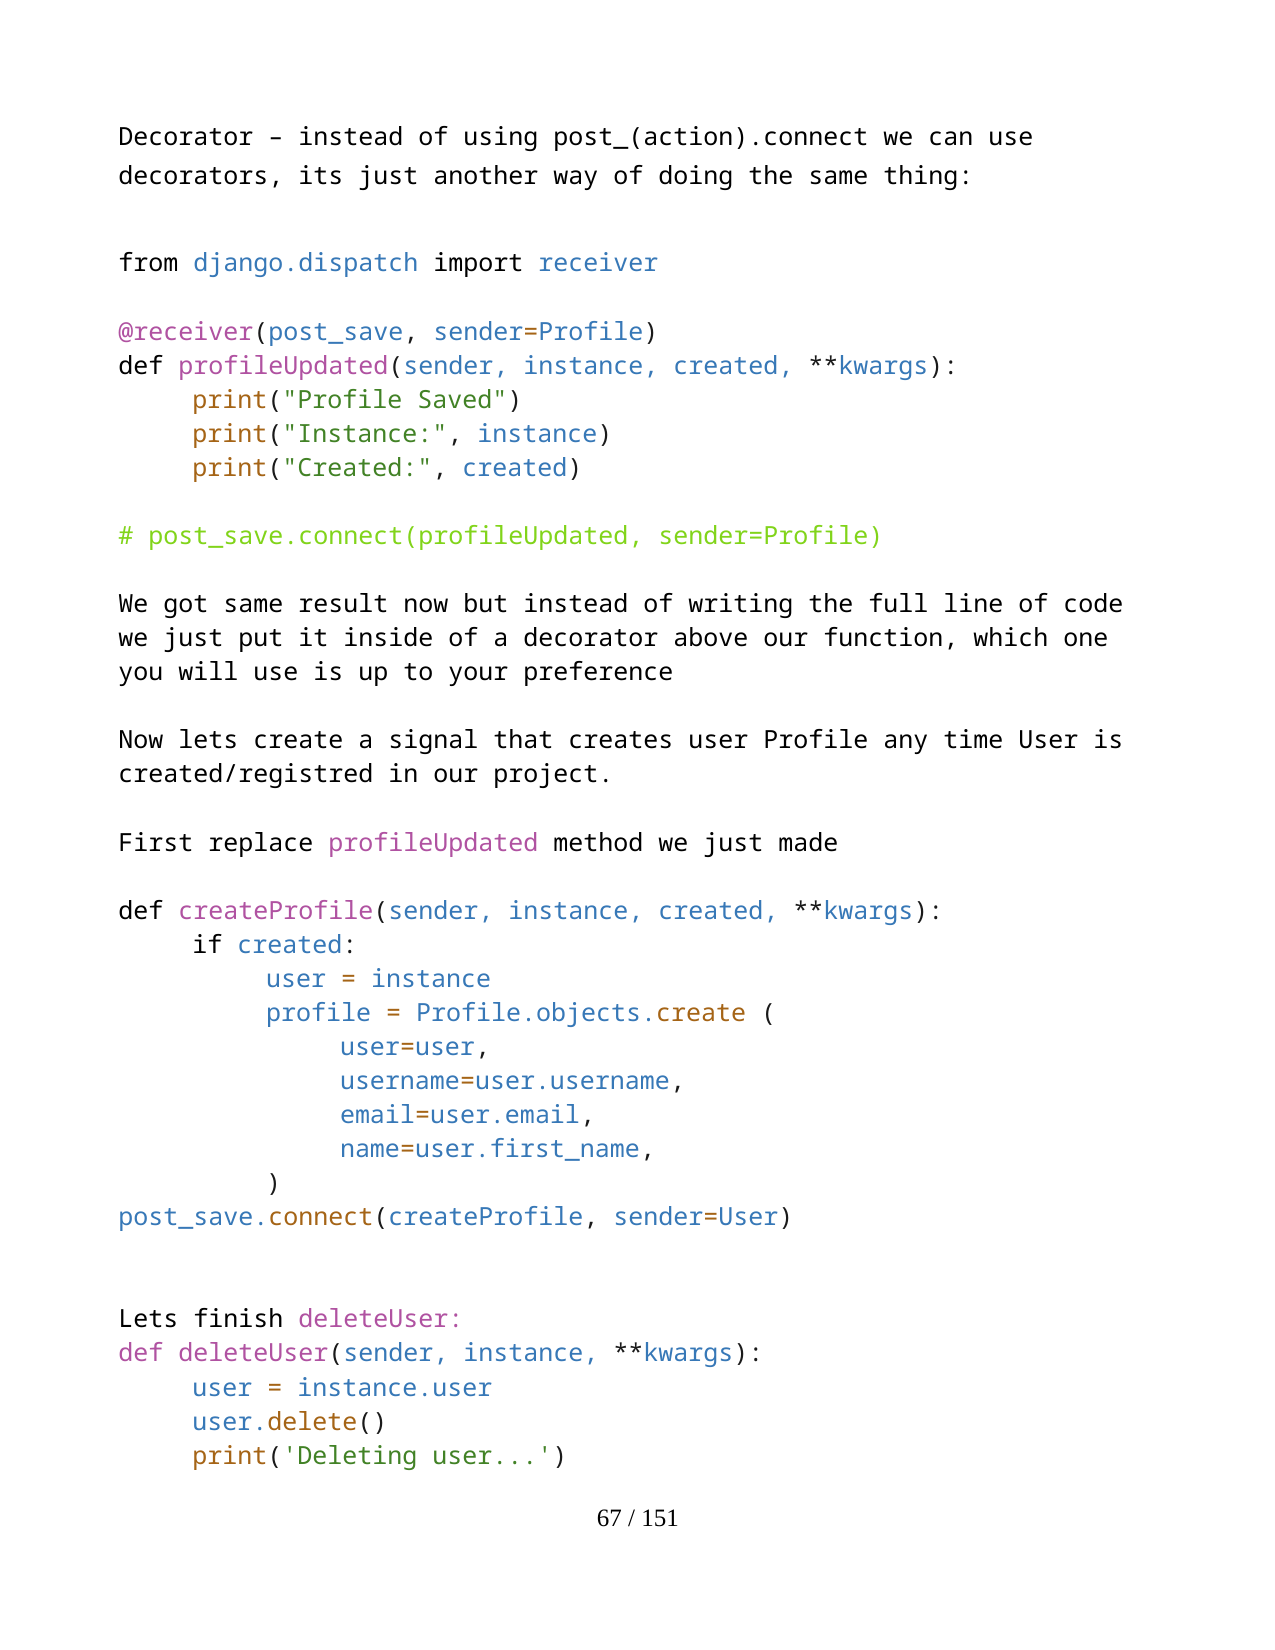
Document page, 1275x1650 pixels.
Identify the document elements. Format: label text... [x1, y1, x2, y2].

text First replace profileUpdated method we just made [118, 824, 1157, 858]
text def createProfile(sender, instance, created, **kwargs): [118, 892, 1157, 926]
text print("Profile Saved") [118, 381, 1157, 415]
text print("Created:", created) [118, 449, 1157, 483]
text @receiver(post_save, sender=Profile) [118, 313, 1157, 347]
text def profileUpdated(sender, instance, created, **kwargs): [118, 347, 1157, 381]
text if created: [118, 926, 1157, 960]
text profile = Profile.objects.create ( [118, 994, 1157, 1028]
text user.delete() [118, 1403, 1157, 1437]
text user=user, [118, 1028, 1157, 1063]
text user = instance.user [118, 1369, 1157, 1403]
text # post_save.connect(profileUpdated, sender=Profile) [118, 518, 1157, 552]
text def deleteUser(sender, instance, **kwargs): [118, 1335, 1157, 1369]
text email=user.email, [118, 1097, 1157, 1131]
text ) [118, 1165, 1157, 1199]
text Decorator – instead of using post_(action).connect we can use decorators, its just another way of doing the same thing: [118, 118, 1157, 191]
text name=user.first_name, [118, 1131, 1157, 1165]
text We got same result now but instead of writing the full line of code we just put it inside of a decorator above our function, which one you will use is up to your preference [118, 586, 1157, 688]
text user = instance [118, 960, 1157, 994]
text from django.dispatch import receiver [118, 245, 1157, 279]
text Lets finish deleteUser: [118, 1301, 1157, 1335]
text print("Instance:", instance) [118, 415, 1157, 449]
text post_save.connect(createProfile, sender=User) [118, 1199, 1157, 1233]
text print('Deleting user...') [118, 1437, 1157, 1471]
text Now lets create a signal that creates user Profile any time User is created/registred in our project. [118, 722, 1157, 790]
text username=user.username, [118, 1063, 1157, 1097]
